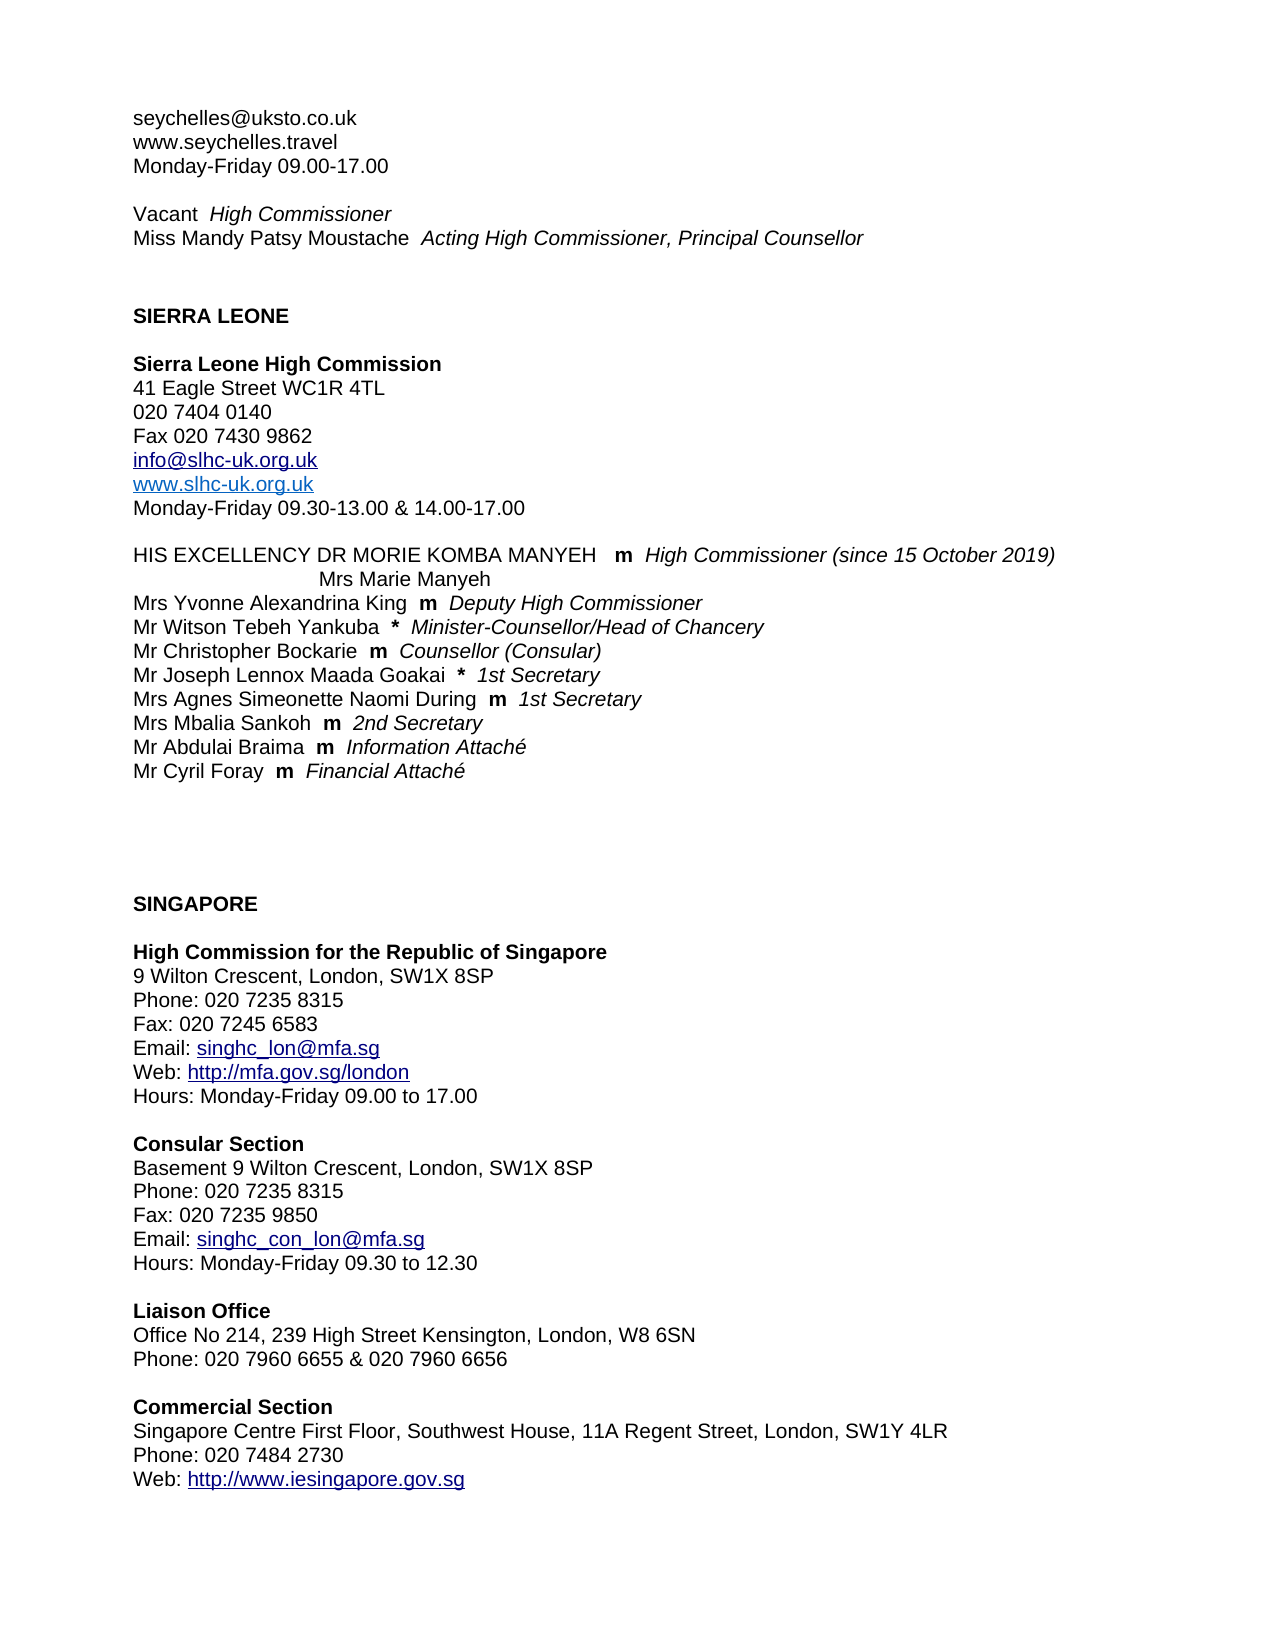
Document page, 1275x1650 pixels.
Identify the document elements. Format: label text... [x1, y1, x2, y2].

text Phone: 020 7484 2730 [133, 1443, 1181, 1467]
text Mr Christopher Bockarie m Counsellor (Consular) [133, 639, 1181, 663]
text Vacant High Commissioner [133, 201, 1181, 225]
text seychelles@uksto.co.uk [133, 106, 1181, 129]
text Email: singhc_lon@mfa.sg [133, 1036, 1181, 1059]
text Mr Witson Tebeh Yankuba * Minister-Counsellor/Head of Chancery [133, 615, 1181, 639]
text info@slhc-uk.org.uk [133, 447, 1181, 471]
text Mrs Mbalia Sankoh m 2nd Secretary [133, 711, 1181, 735]
text Sierra Leone High Commission [133, 352, 1181, 376]
text Mr Abdulai Braima m Information Attaché [133, 735, 1181, 759]
subtitle Liaison Office [133, 1299, 1181, 1323]
text Mrs Yvonne Alexandrina King m Deputy High Commissioner [133, 591, 1181, 615]
text Fax: 020 7245 6583 [133, 1012, 1181, 1036]
text 41 Eagle Street WC1R 4TL [133, 376, 1181, 399]
text Monday-Friday 09.00-17.00 [133, 153, 1181, 177]
text Phone: 020 7235 8315 [133, 988, 1181, 1012]
text Email: singhc_con_lon@mfa.sg [133, 1227, 1181, 1251]
text 9 Wilton Crescent, London, SW1X 8SP [133, 964, 1181, 988]
text SINGAPORE [133, 892, 1181, 916]
text Phone: 020 7960 6655 & 020 7960 6656 [133, 1347, 1181, 1371]
text Mrs Marie Manyeh [133, 567, 1181, 591]
subtitle Consular Section [133, 1131, 1181, 1155]
text SIERRA LEONE [133, 304, 1181, 328]
text www.slhc-uk.org.uk [133, 471, 1181, 495]
text Monday-Friday 09.30-13.00 & 14.00-17.00 [133, 495, 1181, 519]
text Miss Mandy Patsy Moustache Acting High Commissioner, Principal Counsellor [133, 225, 1181, 249]
text Mr Cyril Foray m Financial Attaché [133, 759, 1181, 783]
text Web: http://mfa.gov.sg/london [133, 1059, 1181, 1083]
text Web: http://www.iesingapore.gov.sg [133, 1467, 1181, 1491]
text Singapore Centre First Floor, Southwest House, 11A Regent Street, London, SW1Y 4LR [133, 1419, 1181, 1443]
text Office No 214, 239 High Street Kensington, London, W8 6SN [133, 1323, 1181, 1347]
text HIS EXCELLENCY DR MORIE KOMBA MANYEH m High Commissioner (since 15 October 2019) [133, 543, 1181, 567]
text www.seychelles.travel [133, 129, 1181, 153]
subtitle Commercial Section [133, 1395, 1181, 1419]
text Phone: 020 7235 8315 [133, 1179, 1181, 1203]
text Mr Joseph Lennox Maada Goakai * 1st Secretary [133, 663, 1181, 687]
text Fax 020 7430 9862 [133, 423, 1181, 447]
text Hours: Monday-Friday 09.30 to 12.30 [133, 1251, 1181, 1275]
text 020 7404 0140 [133, 399, 1181, 423]
text Basement 9 Wilton Crescent, London, SW1X 8SP [133, 1155, 1181, 1179]
text Hours: Monday-Friday 09.00 to 17.00 [133, 1083, 1181, 1107]
text Fax: 020 7235 9850 [133, 1203, 1181, 1227]
text High Commission for the Republic of Singapore [133, 940, 1181, 964]
text Mrs Agnes Simeonette Naomi During m 1st Secretary [133, 687, 1181, 711]
